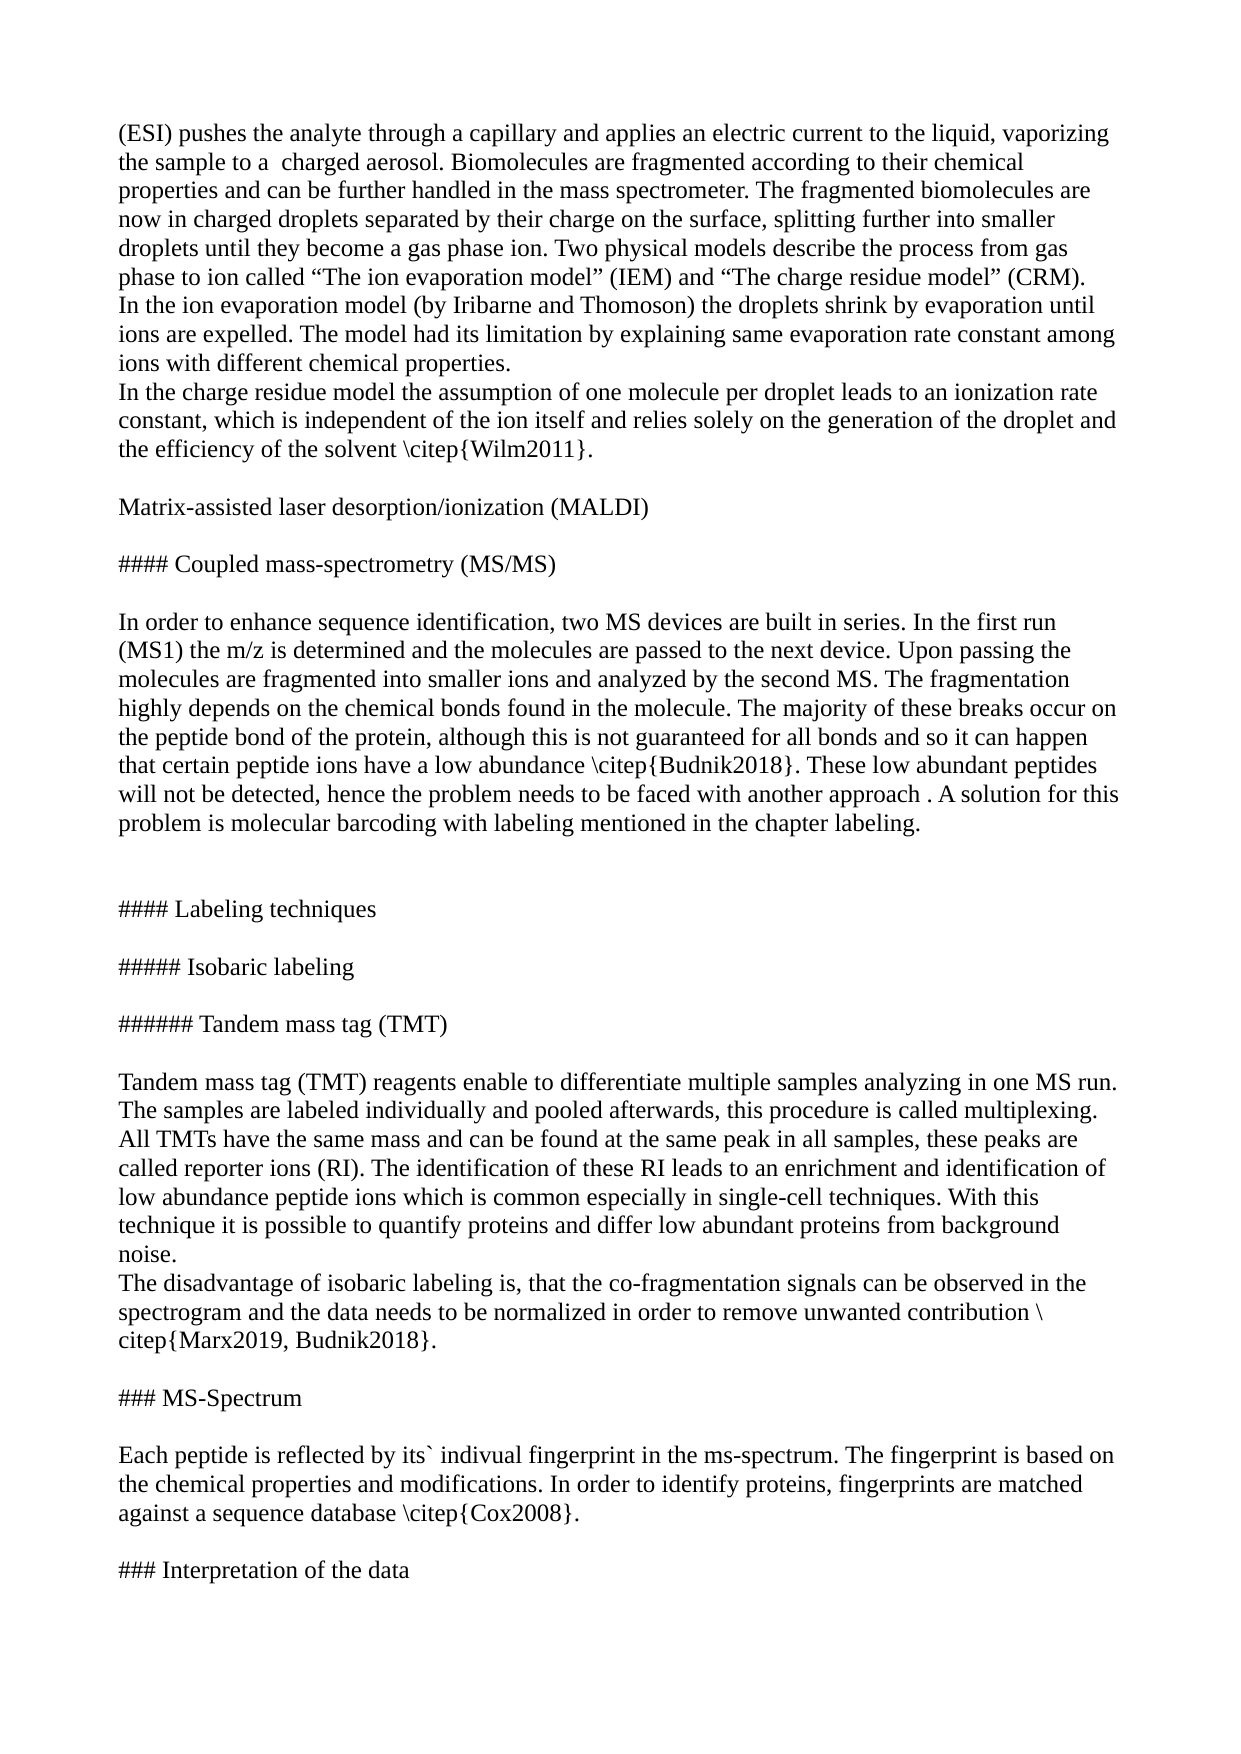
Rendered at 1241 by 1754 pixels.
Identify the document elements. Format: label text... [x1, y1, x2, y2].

text ### MS-Spectrum [118, 1383, 1122, 1412]
text In the ion evaporation model (by Iribarne and Thomoson) the droplets shrink by evaporation until ions are expelled. The model had its limitation by explaining same evaporation rate constant among ions with different chemical properties. [118, 291, 1122, 377]
text ###### Tandem mass tag (TMT) [118, 1009, 1122, 1038]
text (ESI) pushes the analyte through a capillary and applies an electric current to the liquid, vaporizing the sample to a charged aerosol. Biomolecules are fragmented according to their chemical properties and can be further handled in the mass spectrometer. The fragmented biomolecules are now in charged droplets separated by their charge on the surface, splitting further into smaller droplets until they become a gas phase ion. Two physical models describe the process from gas phase to ion called “The ion evaporation model” (IEM) and “The charge residue model” (CRM). [118, 118, 1122, 291]
text The disadvantage of isobaric labeling is, that the co-fragmentation signals can be observed in the spectrogram and the data needs to be normalized in order to remove unwanted contribution \citep{Marx2019, Budnik2018}. [118, 1268, 1122, 1354]
text Matrix-assisted laser desorption/ionization (MALDI) [118, 492, 1122, 521]
text Each peptide is reflected by its` indivual fingerprint in the ms-spectrum. The fingerprint is based on the chemical properties and modifications. In order to identify proteins, fingerprints are matched against a sequence database \citep{Cox2008}. [118, 1441, 1122, 1527]
text In order to enhance sequence identification, two MS devices are built in series. In the first run (MS1) the m/z is determined and the molecules are passed to the next device. Upon passing the molecules are fragmented into smaller ions and analyzed by the second MS. The fragmentation highly depends on the chemical bonds found in the molecule. The majority of these breaks occur on the peptide bond of the protein, although this is not guaranteed for all bonds and so it can happen that certain peptide ions have a low abundance \citep{Budnik2018}. These low abundant peptides will not be detected, hence the problem needs to be faced with another approach . A solution for this problem is molecular barcoding with labeling mentioned in the chapter labeling. [118, 607, 1122, 837]
text The samples are labeled individually and pooled afterwards, this procedure is called multiplexing. All TMTs have the same mass and can be found at the same peak in all samples, these peaks are called reporter ions (RI). The identification of these RI leads to an enrichment and identification of low abundance peptide ions which is common especially in single-cell techniques. With this technique it is possible to quantify proteins and differ low abundant proteins from background noise. [118, 1096, 1122, 1268]
text ##### Isobaric labeling [118, 952, 1122, 981]
text #### Labeling techniques [118, 894, 1122, 923]
text Tandem mass tag (TMT) reagents enable to differentiate multiple samples analyzing in one MS run. [118, 1067, 1122, 1096]
text ### Interpretation of the data [118, 1556, 1122, 1584]
text #### Coupled mass-spectrometry (MS/MS) [118, 549, 1122, 578]
text In the charge residue model the assumption of one molecule per droplet leads to an ionization rate constant, which is independent of the ion itself and relies solely on the generation of the droplet and the efficiency of the solvent \citep{Wilm2011}. [118, 377, 1122, 463]
